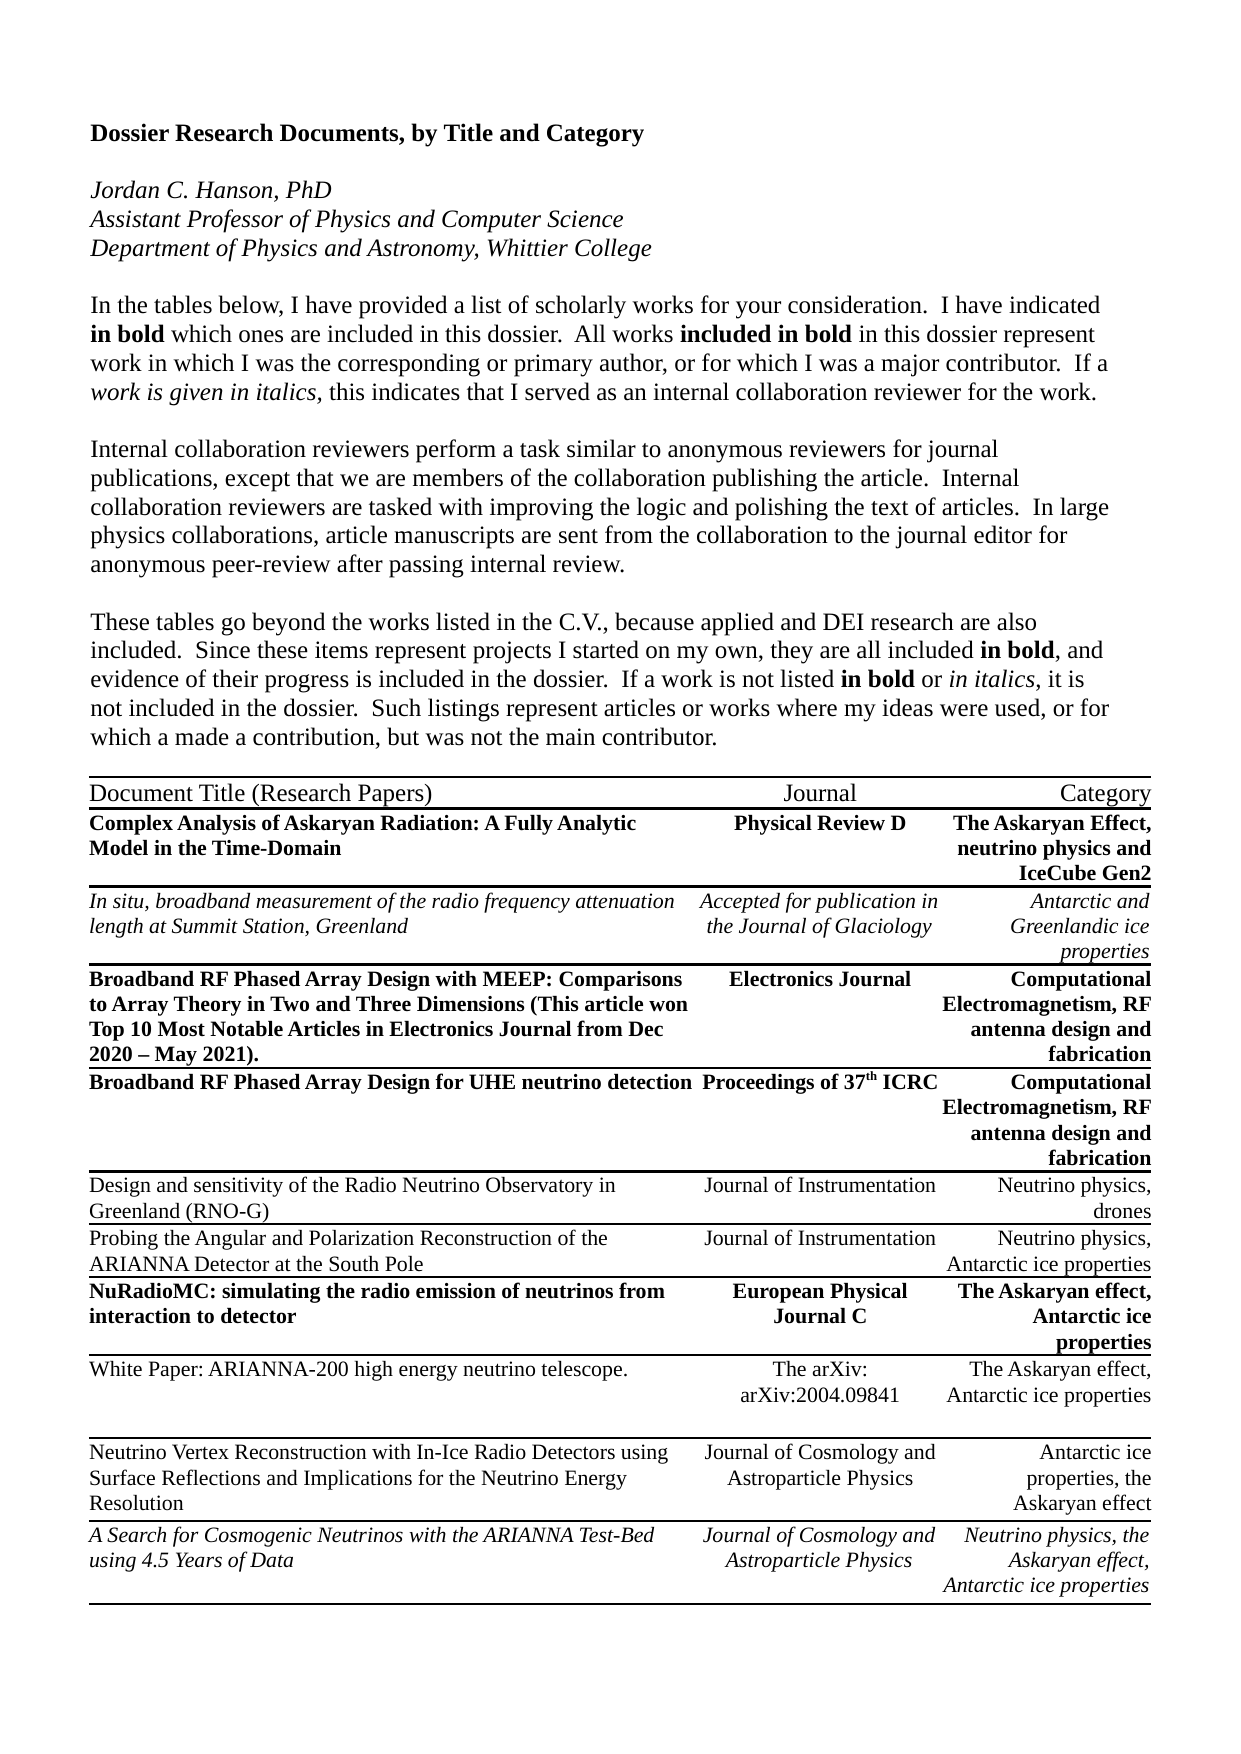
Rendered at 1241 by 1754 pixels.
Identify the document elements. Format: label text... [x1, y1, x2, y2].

table_cell Physical Review D [698, 810, 942, 885]
table_cell Probing the Angular and Polarization Reconstruction of the ARIANNA Detector at the South Pole [89, 1225, 698, 1276]
table_cell Computational Electromagnetism, RF antenna design and fabrication [942, 1069, 1151, 1170]
table_cell Accepted for publication in the Journal of Glaciology [698, 888, 942, 963]
table_cell Neutrino physics, the Askaryan effect, Antarctic ice properties [942, 1522, 1151, 1602]
table_cell Broadband RF Phased Array Design for UHE neutrino detection [89, 1069, 698, 1170]
table_cell In situ, broadband measurement of the radio frequency attenuation length at Summit Station, Greenland [89, 888, 698, 963]
table_cell Journal of Cosmology and Astroparticle Physics [698, 1439, 942, 1519]
table_header Journal [698, 778, 942, 807]
table_cell Broadband RF Phased Array Design with MEEP: Comparisons to Array Theory in Two and Three Dimensions (This article won Top 10 Most Notable Articles in Electronics Journal from Dec 2020 – May 2021). [89, 966, 698, 1067]
table_header Document Title (Research Papers) [89, 778, 698, 807]
table_cell Design and sensitivity of the Radio Neutrino Observatory in Greenland (RNO-G) [89, 1173, 698, 1223]
table_header Category [942, 778, 1151, 807]
text Internal collaboration reviewers perform a task similar to anonymous reviewers for journal publications, except that we are members of the collaboration publishing the article. Internal collaboration reviewers are tasked with improving the logic and polishing the text of articles. In large physics collaborations, article manuscripts are sent from the collaboration to the journal editor for anonymous peer-review after passing internal review. [90, 434, 1122, 578]
text Jordan C. Hanson, PhD [90, 176, 1122, 204]
table_cell Proceedings of 37th ICRC [698, 1069, 942, 1170]
table_cell Antarctic ice properties, the Askaryan effect [942, 1439, 1151, 1519]
table_cell European Physical Journal C [698, 1278, 942, 1354]
table_cell The Askaryan effect, Antarctic ice properties [942, 1278, 1151, 1354]
table_cell Neutrino physics, Antarctic ice properties [942, 1225, 1151, 1276]
table_cell A Search for Cosmogenic Neutrinos with the ARIANNA Test-Bed using 4.5 Years of Data [89, 1522, 698, 1602]
table_cell Journal of Instrumentation [698, 1225, 942, 1276]
text Assistant Professor of Physics and Computer Science [90, 204, 1122, 233]
table_cell Antarctic and Greenlandic ice properties [942, 888, 1151, 963]
table_cell The Askaryan Effect, neutrino physics and IceCube Gen2 [942, 810, 1151, 885]
table_cell Journal of Cosmology and Astroparticle Physics [698, 1522, 942, 1602]
table_cell Electronics Journal [698, 966, 942, 1067]
table_cell Journal of Instrumentation [698, 1173, 942, 1223]
table_cell Neutrino Vertex Reconstruction with In-Ice Radio Detectors using Surface Reflections and Implications for the Neutrino Energy Resolution [89, 1439, 698, 1519]
text Dossier Research Documents, by Title and Category [90, 118, 1122, 147]
text In the tables below, I have provided a list of scholarly works for your consideration. I have indicated in bold which ones are included in this dossier. All works included in bold in this dossier represent work in which I was the corresponding or primary author, or for which I was a major contributor. If a work is given in italics, this indicates that I served as an internal collaboration reviewer for the work. [90, 291, 1122, 406]
table_cell The Askaryan effect, Antarctic ice properties [942, 1356, 1151, 1437]
table_cell Complex Analysis of Askaryan Radiation: A Fully Analytic Model in the Time-Domain [89, 810, 698, 885]
table_cell The arXiv: arXiv:2004.09841 [698, 1356, 942, 1437]
text These tables go beyond the works listed in the C.V., because applied and DEI research are also included. Since these items represent projects I started on my own, they are all included in bold, and evidence of their progress is included in the dossier. If a work is not listed in bold or in italics, it is not included in the dossier. Such listings represent articles or works where my ideas were used, or for which a made a contribution, but was not the main contributor. [90, 607, 1122, 751]
table_cell White Paper: ARIANNA-200 high energy neutrino telescope. [89, 1356, 698, 1437]
table_cell Computational Electromagnetism, RF antenna design and fabrication [942, 966, 1151, 1067]
table_cell NuRadioMC: simulating the radio emission of neutrinos from interaction to detector [89, 1278, 698, 1354]
text Department of Physics and Astronomy, Whittier College [90, 233, 1122, 262]
table_cell Neutrino physics, drones [942, 1173, 1151, 1223]
